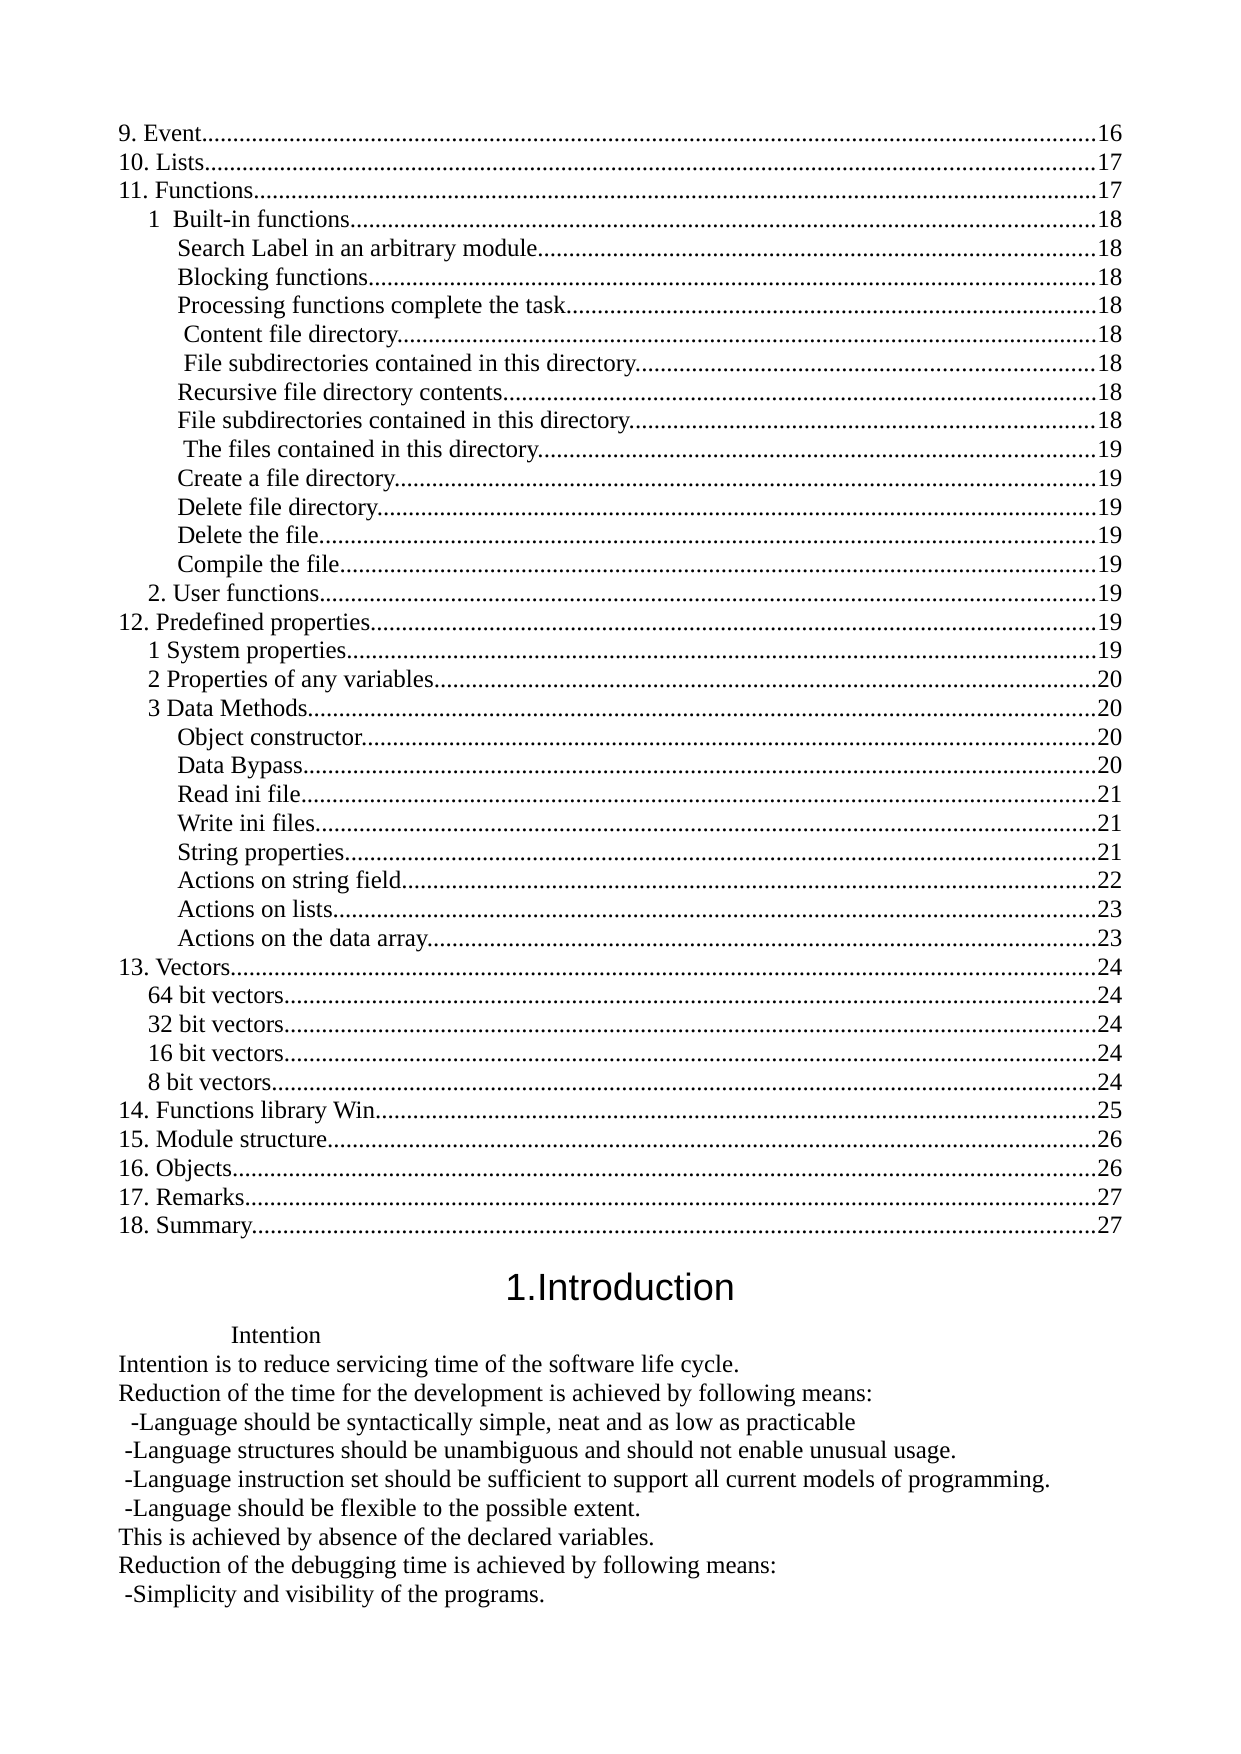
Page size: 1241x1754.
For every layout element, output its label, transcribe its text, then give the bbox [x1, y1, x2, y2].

text 2. User functions. 19 [148, 578, 1122, 607]
text File subdirectories contained in this directory. 18 [177, 406, 1122, 434]
text 12. Predefined properties. 19 [118, 607, 1122, 636]
text Actions on lists. 23 [177, 894, 1122, 923]
text String properties. 21 [177, 837, 1122, 866]
text Processing functions complete the task. 18 [177, 291, 1122, 319]
text Actions on the data array. 23 [177, 923, 1122, 952]
text Intention [231, 1321, 1122, 1349]
text -Language instruction set should be sufficient to support all current models of programming. [118, 1464, 1122, 1493]
text 15. Module structure. 26 [118, 1124, 1122, 1153]
text 32 bit vectors. 24 [148, 1009, 1122, 1038]
text Write ini files. 21 [177, 808, 1122, 837]
text Reduction of the time for the development is achieved by following means: [118, 1378, 1122, 1407]
text Search Label in an arbitrary module. 18 [177, 233, 1122, 262]
text File subdirectories contained in this directory. 18 [177, 348, 1122, 377]
text Content file directory. 18 [177, 319, 1122, 348]
text 16 bit vectors. 24 [148, 1038, 1122, 1067]
text 1 Built-in functions. 18 [148, 204, 1122, 233]
text 14. Functions library Win. 25 [118, 1096, 1122, 1124]
text 64 bit vectors. 24 [148, 981, 1122, 1009]
text Delete the file. 19 [177, 521, 1122, 549]
text Recursive file directory contents. 18 [177, 377, 1122, 406]
text 2 Properties of any variables. 20 [148, 664, 1122, 693]
text Reduction of the debugging time is achieved by following means: [118, 1551, 1122, 1579]
text Data Bypass. 20 [177, 751, 1122, 779]
text 18. Summary. 27 [118, 1211, 1122, 1239]
text 1 System properties. 19 [148, 636, 1122, 664]
text 17. Remarks. 27 [118, 1182, 1122, 1211]
text The files contained in this directory. 19 [177, 434, 1122, 463]
text 9. Event. 16 [118, 118, 1122, 147]
text Create a file directory. 19 [177, 463, 1122, 492]
text Read ini file. 21 [177, 779, 1122, 808]
text This is achieved by absence of the declared variables. [118, 1522, 1122, 1551]
text -Language structures should be unambiguous and should not enable unusual usage. [118, 1436, 1122, 1464]
text 3 Data Methods. 20 [148, 693, 1122, 722]
text -Simplicity and visibility of the programs. [118, 1579, 1122, 1608]
text 10. Lists. 17 [118, 147, 1122, 176]
subtitle 1.Introduction [118, 1264, 1122, 1308]
text -Language should be flexible to the possible extent. [118, 1493, 1122, 1522]
text Intention is to reduce servicing time of the software life cycle. [118, 1349, 1122, 1378]
text Delete file directory. 19 [177, 492, 1122, 521]
text Actions on string field. 22 [177, 866, 1122, 894]
text Blocking functions. 18 [177, 262, 1122, 291]
text 13. Vectors. 24 [118, 952, 1122, 981]
text Compile the file. 19 [177, 549, 1122, 578]
text 16. Objects. 26 [118, 1153, 1122, 1182]
text 8 bit vectors. 24 [148, 1067, 1122, 1096]
text Object constructor. 20 [177, 722, 1122, 751]
text -Language should be syntactically simple, neat and as low as practicable [118, 1407, 1122, 1436]
text 11. Functions. 17 [118, 176, 1122, 204]
